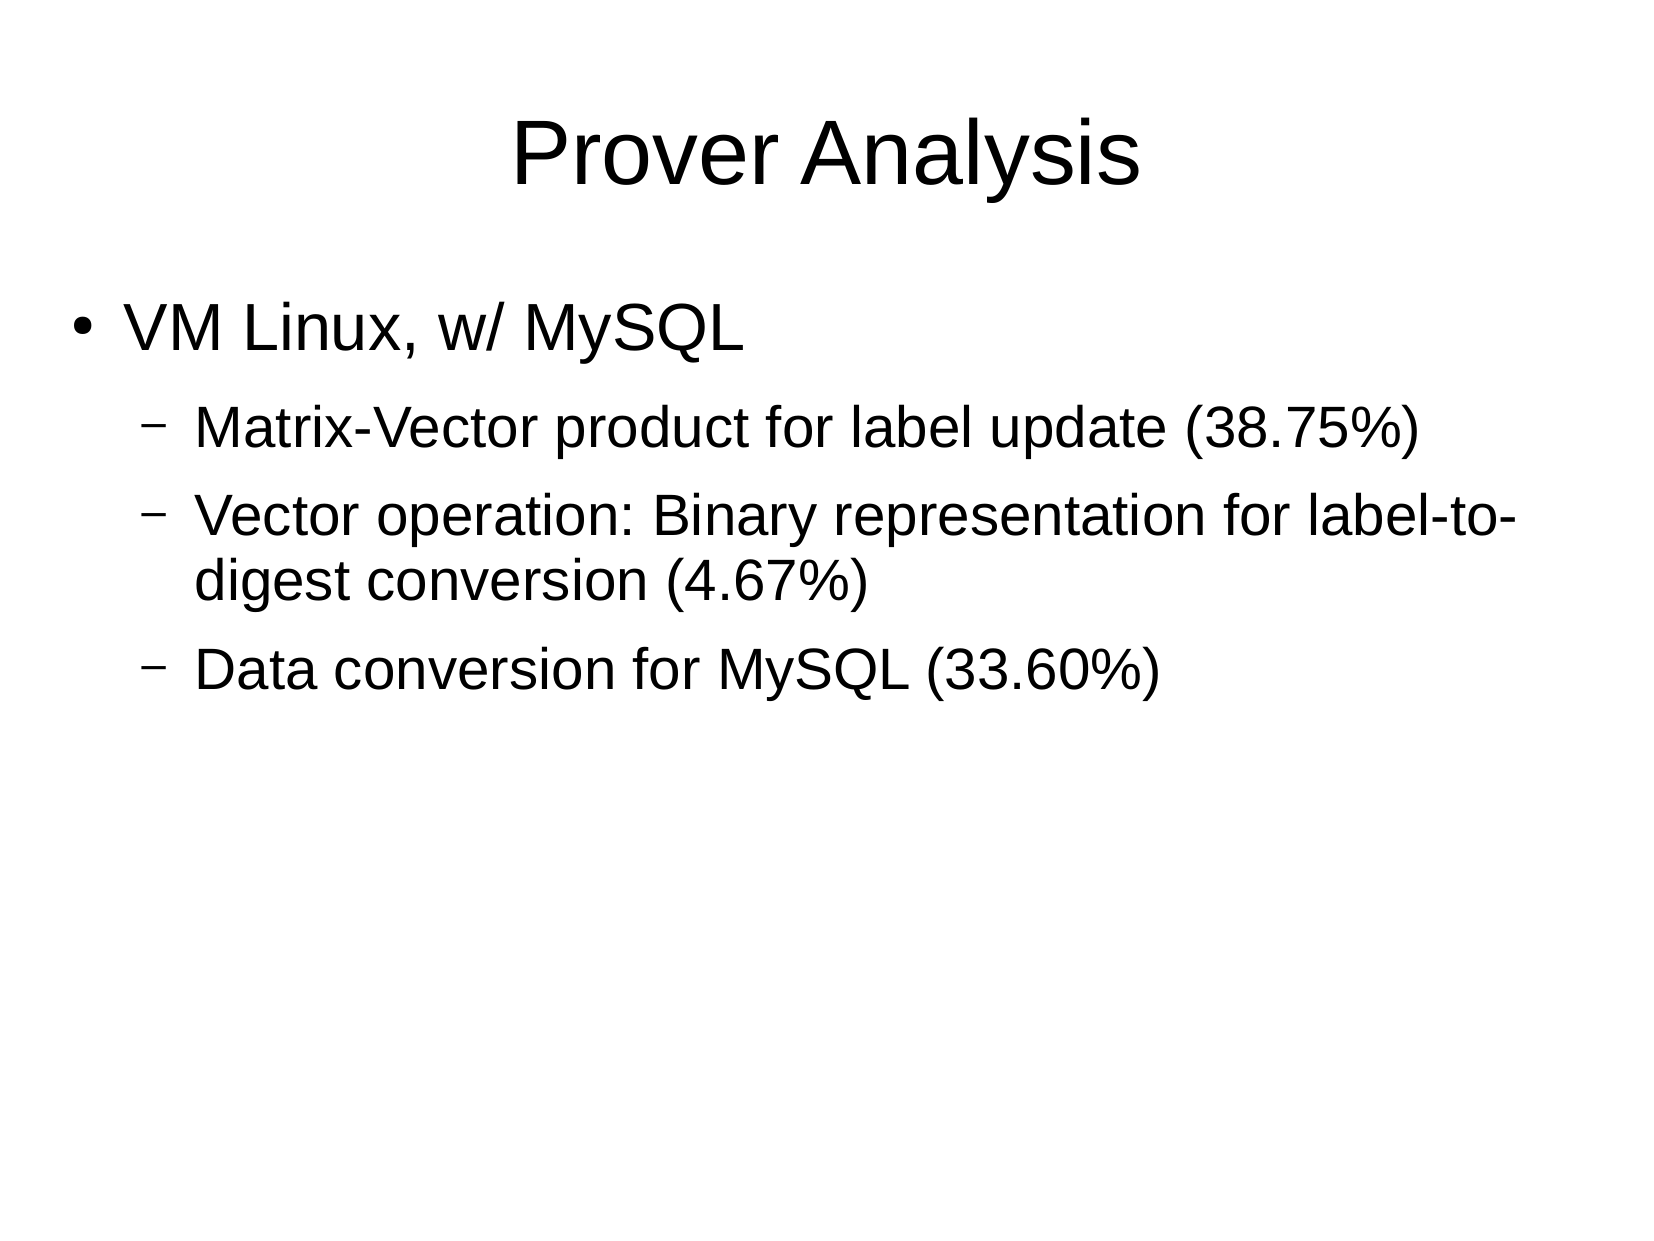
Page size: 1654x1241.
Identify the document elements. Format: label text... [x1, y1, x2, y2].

list VM Linux, w/ MySQL Matrix-Vector product for label update (38.75%) Vector operation: Binary representation for label-to-digest conversion (4.67%) Data conversion for MySQL (33.60%) [53, 290, 1591, 1010]
title Prover Analysis [82, 49, 1571, 257]
